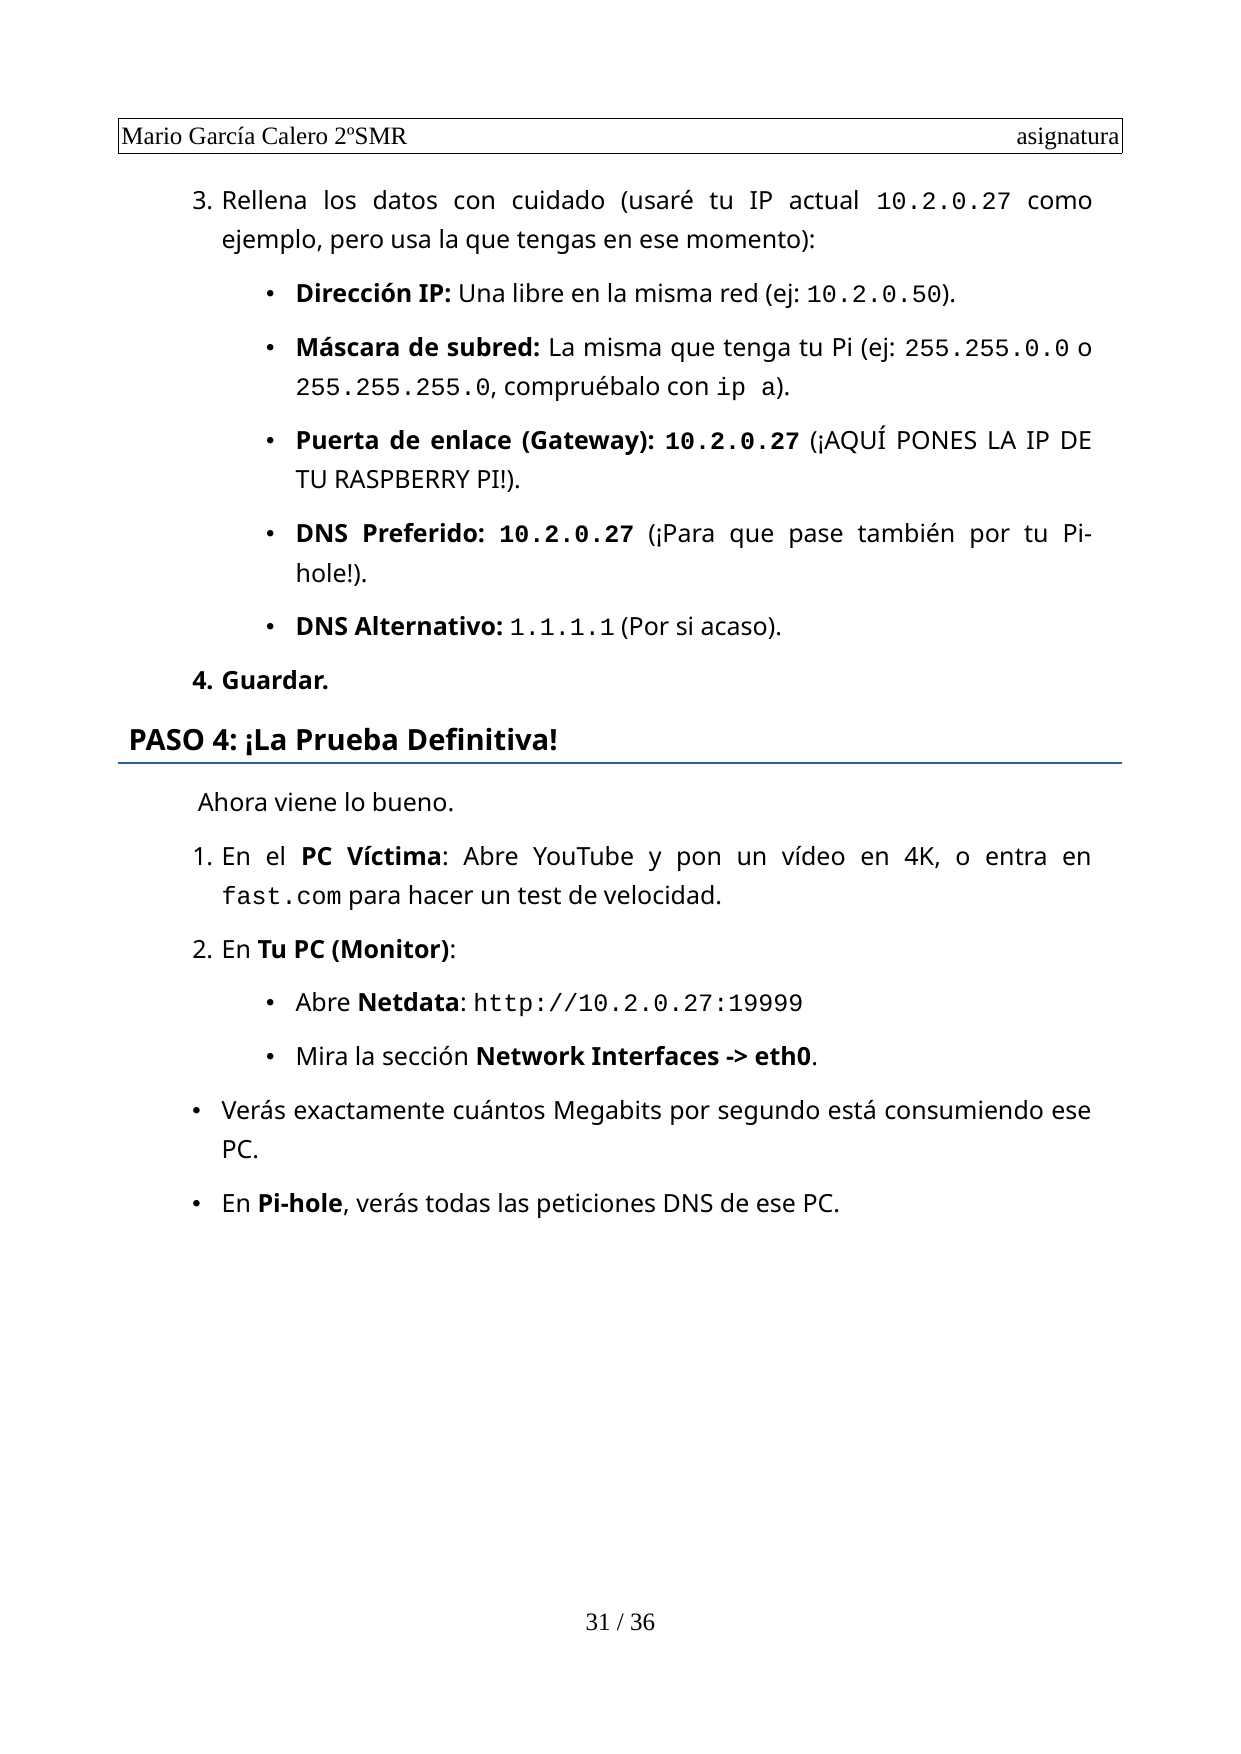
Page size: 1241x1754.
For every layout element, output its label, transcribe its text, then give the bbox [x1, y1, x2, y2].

subtitle PASO 4: ¡La Prueba Definitiva! [118, 717, 1122, 762]
list Verás exactamente cuántos Megabits por segundo está consumiendo ese PC. [192, 1093, 1093, 1166]
list Mira la sección Network Interfaces -> eth0. [266, 1039, 1093, 1073]
list Abre Netdata: http://10.2.0.27:19999 [266, 985, 1093, 1019]
list Guardar. [192, 663, 1093, 697]
list Rellena los datos con cuidado (usaré tu IP actual 10.2.0.27 como ejemplo, pero usa la que tengas en ese momento): [192, 182, 1093, 256]
list En el PC Víctima: Abre YouTube y pon un vídeo en 4K, o entra en fast.com para hacer un test de velocidad. [192, 838, 1093, 912]
text Ahora viene lo bueno. [148, 784, 1093, 818]
list Dirección IP: Una libre en la misma red (ej: 10.2.0.50). [266, 276, 1093, 310]
list Máscara de subred: La misma que tenga tu Pi (ej: 255.255.0.0 o 255.255.255.0, compruébalo con ip a). [266, 329, 1093, 403]
list En Pi-hole, verás todas las peticiones DNS de ese PC. [192, 1186, 1093, 1220]
list En Tu PC (Monitor): [192, 931, 1093, 965]
list DNS Preferido: 10.2.0.27 (¡Para que pase también por tu Pi-hole!). [266, 516, 1093, 589]
list DNS Alternativo: 1.1.1.1 (Por si acaso). [266, 609, 1093, 643]
list Puerta de enlace (Gateway): 10.2.0.27 (¡AQUÍ PONES LA IP DE TU RASPBERRY PI!). [266, 423, 1093, 496]
